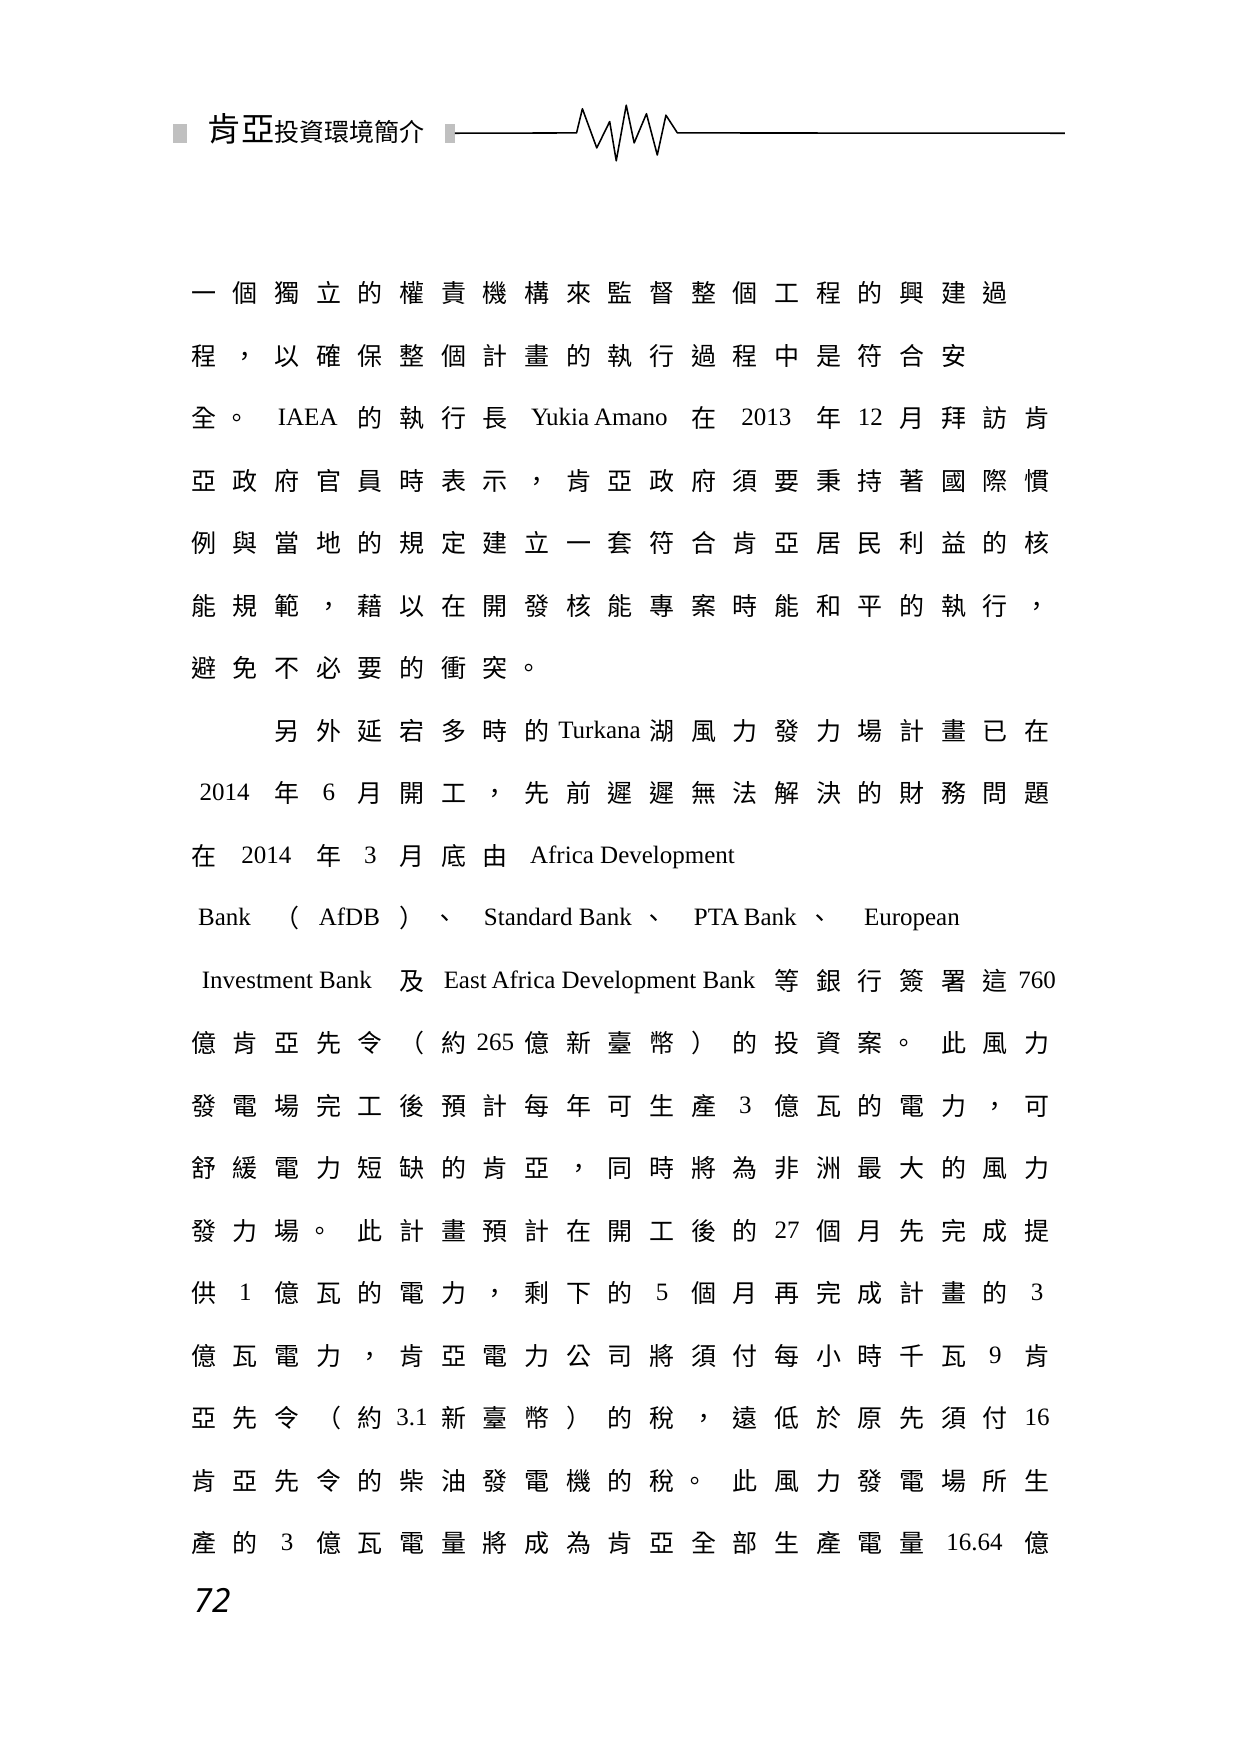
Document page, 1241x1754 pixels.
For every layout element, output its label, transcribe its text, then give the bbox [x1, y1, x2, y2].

text 另外延宕多時的Turkana湖風力發力場計畫已在2014年6月開工，先前遲遲無法解決的財務問題在2014年3月底由Africa Development Bank（AfDB）、Standard Bank、PTA Bank、European Investment Bank及East Africa Development Bank等銀行簽署這760億肯亞先令（約265億新臺幣）的投資案。此風力發電場完工後預計每年可生產3億瓦的電力，可舒緩電力短缺的肯亞，同時將為非洲最大的風力發力場。此計畫預計在開工後的27個月先完成提供1億瓦的電力，剩下的5個月再完成計畫的3億瓦電力，肯亞電力公司將須付每小時千瓦9肯亞先令（約3.1新臺幣）的稅，遠低於原先須付16肯亞先令的柴油發電機的稅。此風力發電場所生產的3億瓦電量將成為肯亞全部生產電量16.64億 [183, 688, 1058, 1563]
text 一個獨立的權責機構來監督整個工程的興建過程，以確保整個計畫的執行過程中是符合安全。IAEA的執行長Yukia Amano在2013年12月拜訪肯亞政府官員時表示，肯亞政府須要秉持著國際慣例與當地的規定建立一套符合肯亞居民利益的核能規範，藉以在開發核能專案時能和平的執行，避免不必要的衝突。 [183, 250, 1058, 688]
